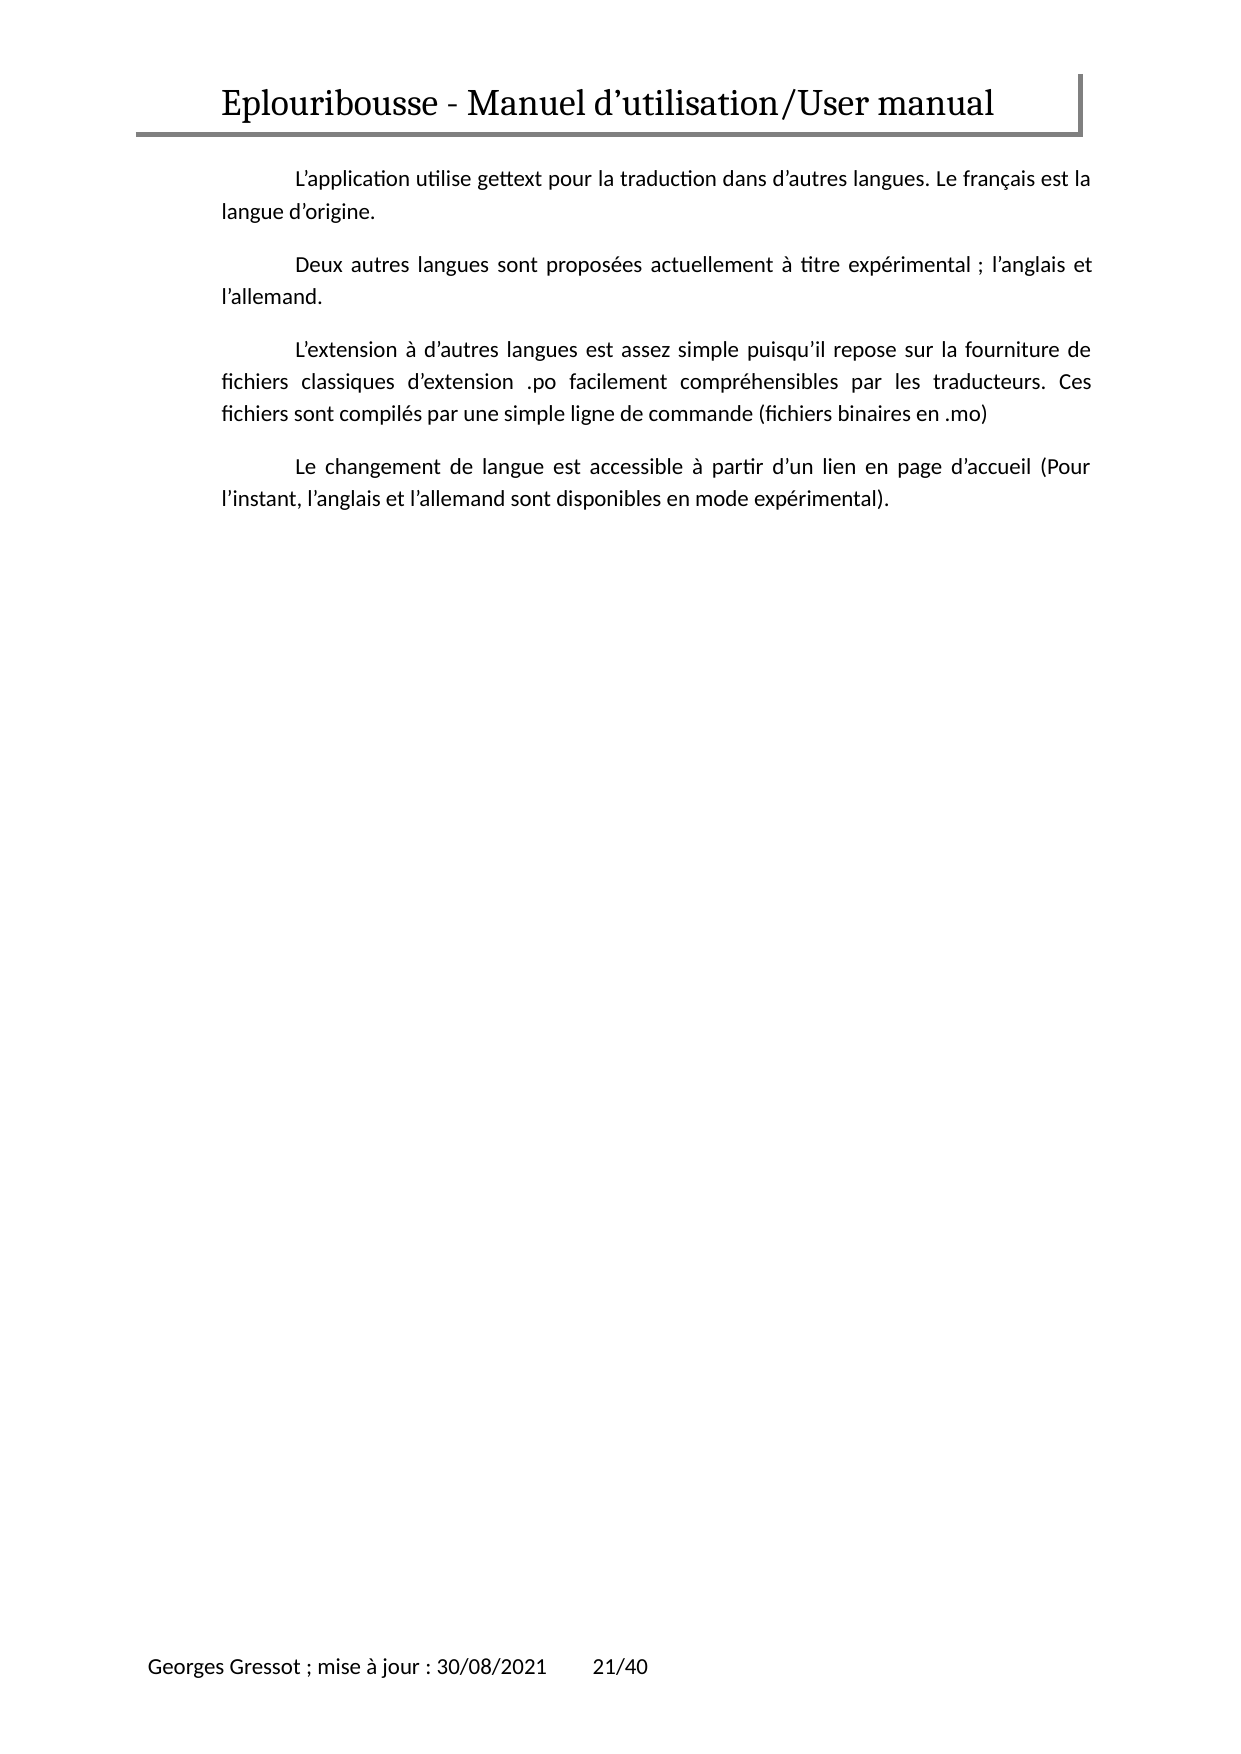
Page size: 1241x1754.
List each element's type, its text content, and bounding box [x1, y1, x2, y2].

text L’extension à d’autres langues est assez simple puisqu’il repose sur la fourniture de fichiers classiques d’extension .po facilement compréhensibles par les traducteurs. Ces fichiers sont compilés par une simple ligne de commande (fichiers binaires en .mo) [221, 335, 1093, 427]
text Le changement de langue est accessible à partir d’un lien en page d’accueil (Pour l’instant, l’anglais et l’allemand sont disponibles en mode expérimental). [221, 452, 1093, 513]
text L’application utilise gettext pour la traduction dans d’autres langues. Le français est la langue d’origine. [221, 164, 1093, 225]
text Deux autres langues sont proposées actuellement à titre expérimental ; l’anglais et l’allemand. [221, 250, 1093, 310]
